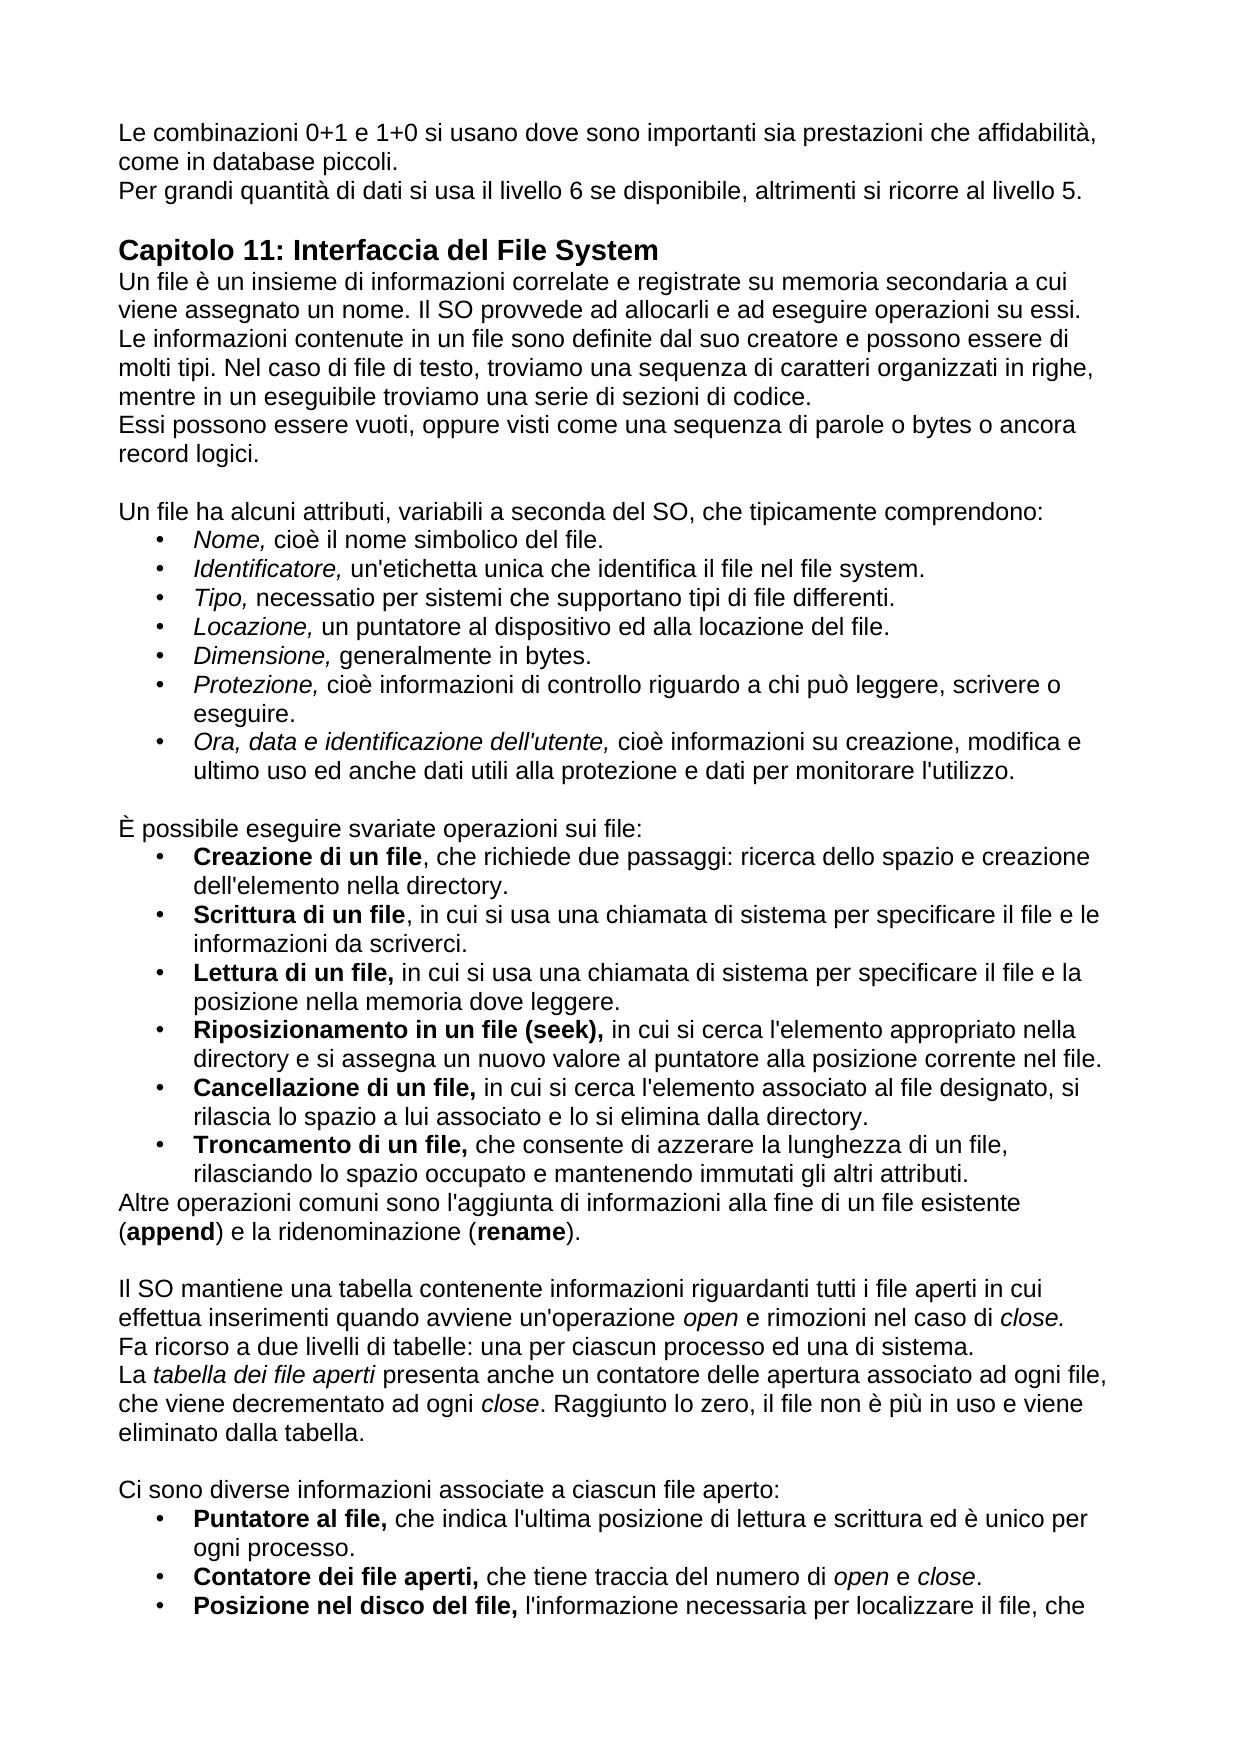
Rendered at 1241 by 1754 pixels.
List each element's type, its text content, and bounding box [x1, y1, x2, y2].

text Essi possono essere vuoti, oppure visti come una sequenza di parole o bytes o ancora record logici. [118, 410, 1122, 468]
text Un file ha alcuni attributi, variabili a seconda del SO, che tipicamente comprendono: [118, 497, 1122, 525]
list Creazione di un file, che richiede due passaggi: ricerca dello spazio e creazione dell'elemento nella directory. [156, 842, 1122, 900]
list Nome, cioè il nome simbolico del file. [156, 525, 1122, 554]
list Tipo, necessatio per sistemi che supportano tipi di file differenti. [156, 583, 1122, 612]
list Lettura di un file, in cui si usa una chiamata di sistema per specificare il file e la posizione nella memoria dove leggere. [156, 958, 1122, 1015]
text Altre operazioni comuni sono l'aggiunta di informazioni alla fine di un file esistente (append) e la ridenominazione (rename). [118, 1188, 1122, 1246]
list Riposizionamento in un file (seek), in cui si cerca l'elemento appropriato nella directory e si assegna un nuovo valore al puntatore alla posizione corrente nel file. [156, 1015, 1122, 1073]
text Le combinazioni 0+1 e 1+0 si usano dove sono importanti sia prestazioni che affidabilità, come in database piccoli. [118, 118, 1122, 176]
text Fa ricorso a due livelli di tabelle: una per ciascun processo ed una di sistema. [118, 1332, 1122, 1361]
list Puntatore al file, che indica l'ultima posizione di lettura e scrittura ed è unico per ogni processo. [156, 1504, 1122, 1562]
list Dimensione, generalmente in bytes. [156, 641, 1122, 670]
list Scrittura di un file, in cui si usa una chiamata di sistema per specificare il file e le informazioni da scriverci. [156, 900, 1122, 958]
text È possibile eseguire svariate operazioni sui file: [118, 814, 1122, 842]
text Un file è un insieme di informazioni correlate e registrate su memoria secondaria a cui viene assegnato un nome. Il SO provvede ad allocarli e ad eseguire operazioni su essi. [118, 267, 1122, 324]
list Locazione, un puntatore al dispositivo ed alla locazione del file. [156, 612, 1122, 641]
text Ci sono diverse informazioni associate a ciascun file aperto: [118, 1476, 1122, 1504]
text Per grandi quantità di dati si usa il livello 6 se disponibile, altrimenti si ricorre al livello 5. [118, 176, 1122, 204]
list Posizione nel disco del file, l'informazione necessaria per localizzare il file, che [156, 1591, 1122, 1619]
list Troncamento di un file, che consente di azzerare la lunghezza di un file, rilasciando lo spazio occupato e mantenendo immutati gli altri attributi. [156, 1130, 1122, 1188]
list Ora, data e identificazione dell'utente, cioè informazioni su creazione, modifica e ultimo uso ed anche dati utili alla protezione e dati per monitorare l'utilizzo. [156, 727, 1122, 785]
list Cancellazione di un file, in cui si cerca l'elemento associato al file designato, si rilascia lo spazio a lui associato e lo si elimina dalla directory. [156, 1073, 1122, 1130]
text Le informazioni contenute in un file sono definite dal suo creatore e possono essere di molti tipi. Nel caso di file di testo, troviamo una sequenza di caratteri organizzati in righe, mentre in un eseguibile troviamo una serie di sezioni di codice. [118, 324, 1122, 410]
list Contatore dei file aperti, che tiene traccia del numero di open e close. [156, 1562, 1122, 1591]
text Il SO mantiene una tabella contenente informazioni riguardanti tutti i file aperti in cui effettua inserimenti quando avviene un'operazione open e rimozioni nel caso di close. [118, 1274, 1122, 1332]
text La tabella dei file aperti presenta anche un contatore delle apertura associato ad ogni file, che viene decrementato ad ogni close. Raggiunto lo zero, il file non è più in uso e viene eliminato dalla tabella. [118, 1361, 1122, 1447]
list Identificatore, un'etichetta unica che identifica il file nel file system. [156, 554, 1122, 583]
text Capitolo 11: Interfaccia del File System [118, 233, 1122, 267]
list Protezione, cioè informazioni di controllo riguardo a chi può leggere, scrivere o eseguire. [156, 670, 1122, 727]
